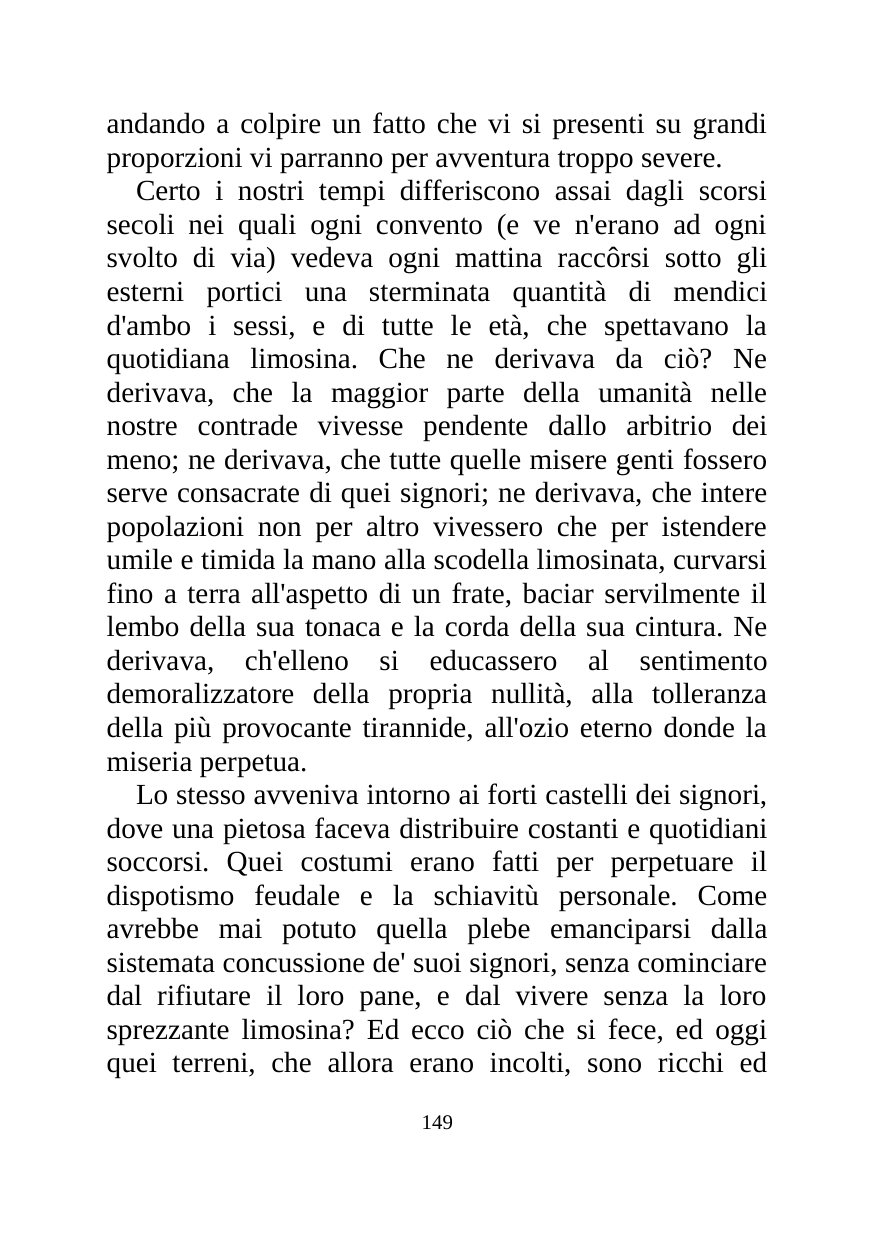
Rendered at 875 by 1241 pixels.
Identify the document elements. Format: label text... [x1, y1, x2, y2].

text Certo i nostri tempi differiscono assai dagli scorsi secoli nei quali ogni convento (e ve n'erano ad ogni svolto di via) vedeva ogni mattina raccôrsi sotto gli esterni portici una sterminata quantità di mendici d'ambo i sessi, e di tutte le età, che spettavano la quotidiana limosina. Che ne derivava da ciò? Ne derivava, che la maggior parte della umanità nelle nostre contrade vivesse pendente dallo arbitrio dei meno; ne derivava, che tutte quelle misere genti fossero serve consacrate di quei signori; ne derivava, che intere popolazioni non per altro vivessero che per istendere umile e timida la mano alla scodella limosinata, curvarsi fino a terra all'aspetto di un frate, baciar servilmente il lembo della sua tonaca e la corda della sua cintura. Ne derivava, ch'elleno si educassero al sentimento demoralizzatore della propria nullità, alla tolleranza della più provocante tirannide, all'ozio eterno donde la miseria perpetua. [106, 173, 768, 777]
text Lo stesso avveniva intorno ai forti castelli dei signori, dove una pietosa faceva distribuire costanti e quotidiani soccorsi. Quei costumi erano fatti per perpetuare il dispotismo feudale e la schiavitù personale. Come avrebbe mai potuto quella plebe emanciparsi dalla sistemata concussione de' suoi signori, senza cominciare dal rifiutare il loro pane, e dal vivere senza la loro sprezzante limosina? Ed ecco ciò che si fece, ed oggi quei terreni, che allora erano incolti, sono ricchi ed [106, 777, 768, 1079]
text andando a colpire un fatto che vi si presenti su grandi proporzioni vi parranno per avventura troppo severe. [106, 106, 768, 173]
